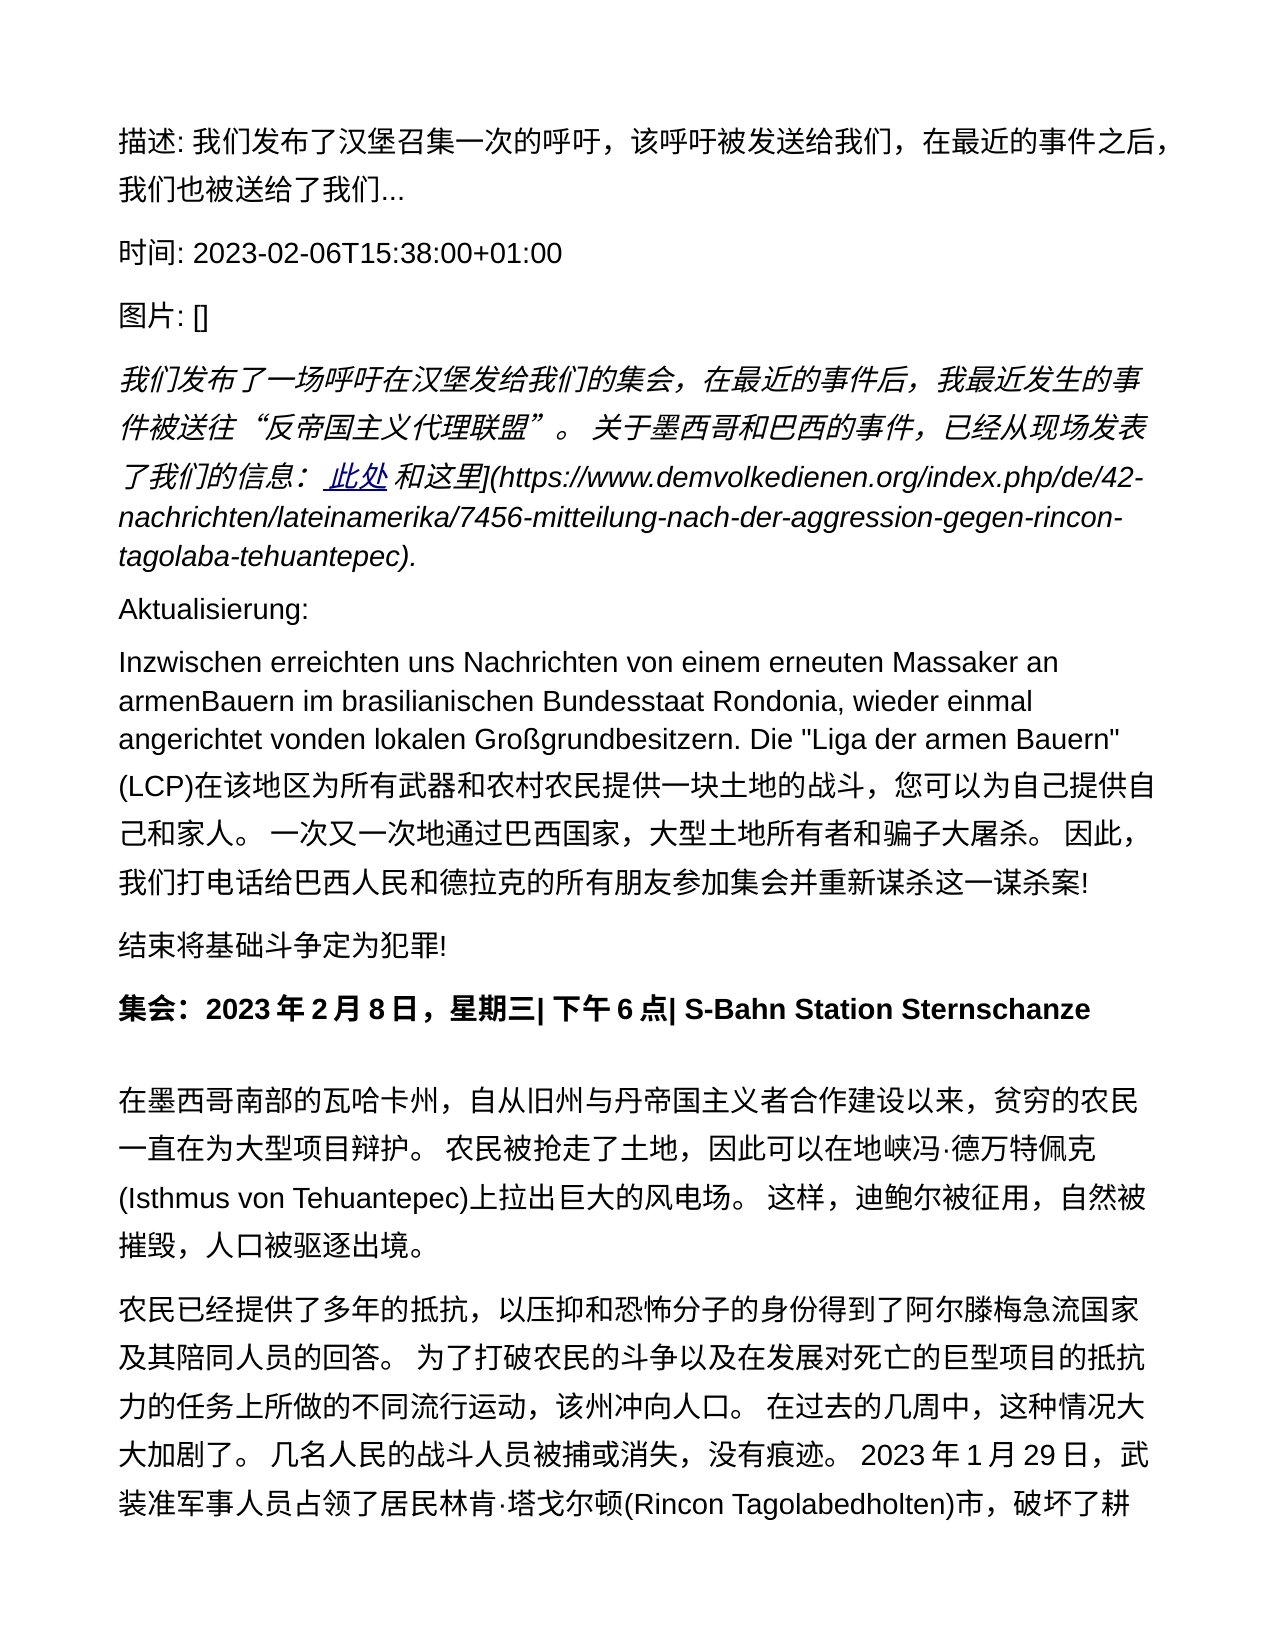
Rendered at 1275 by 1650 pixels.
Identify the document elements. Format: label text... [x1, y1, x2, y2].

text 结束将基础斗争定为犯罪! [118, 922, 1157, 964]
text 描述: 我们发布了汉堡召集一次的呼吁，该呼吁被发送给我们，在最近的事件之后，我们也被送给了我们... [118, 118, 1157, 209]
text 集会：2023年2月8日，星期三| 下午6点| S-Bahn Station Sternschanze [118, 985, 1157, 1028]
text 我们发布了一场呼吁在汉堡发给我们的集会，在最近的事件后，我最近发生的事件被送往“反帝国主义代理联盟”。 关于墨西哥和巴西的事件，已经从现场发表了我们的信息： 此处 和这里](https://www.demvolkedienen.org/index.php/de/42-nachrichten/lateinamerika/7456-mitteilung-nach-der-aggression-gegen-rincon-tagolaba-tehuantepec). [118, 356, 1157, 572]
text Aktualisierung: [118, 592, 1157, 626]
text 农民已经提供了多年的抵抗，以压抑和恐怖分子的身份得到了阿尔滕梅急流国家及其陪同人员的回答。 为了打破农民的斗争以及在发展对死亡的巨型项目的抵抗力的任务上所做的不同流行运动，该州冲向人口。 在过去的几周中，这种情况大大加剧了。 几名人民的战斗人员被捕或消失，没有痕迹。 2023年1月29日，武装准军事人员占领了居民林肯·塔戈尔顿(Rincon Tagolabedholten)市，破坏了耕 [118, 1286, 1157, 1522]
text 图片: [] [118, 293, 1157, 335]
text 在墨西哥南部的瓦哈卡州，自从旧州与丹帝国主义者合作建设以来，贫穷的农民一直在为大型项目辩护。 农民被抢走了土地，因此可以在地峡冯·德万特佩克(Isthmus von Tehuantepec)上拉出巨大的风电场。 这样，迪鲍尔被征用，自然被摧毁，人口被驱逐出境。 [118, 1077, 1157, 1265]
text Inzwischen erreichten uns Nachrichten von einem erneuten Massaker an armenBauern im brasilianischen Bundesstaat Rondonia, wieder einmal angerichtet vonden lokalen Großgrundbesitzern. Die "Liga der armen Bauern" (LCP)在该地区为所有武器和农村农民提供一块土地的战斗，您可以为自己提供自己和家人。 一次又一次地通过巴西国家，大型土地所有者和骗子大屠杀。 因此，我们打电话给巴西人民和德拉克的所有朋友参加集会并重新谋杀这一谋杀案! [118, 645, 1157, 901]
text 时间: 2023-02-06T15:38:00+01:00 [118, 230, 1157, 272]
